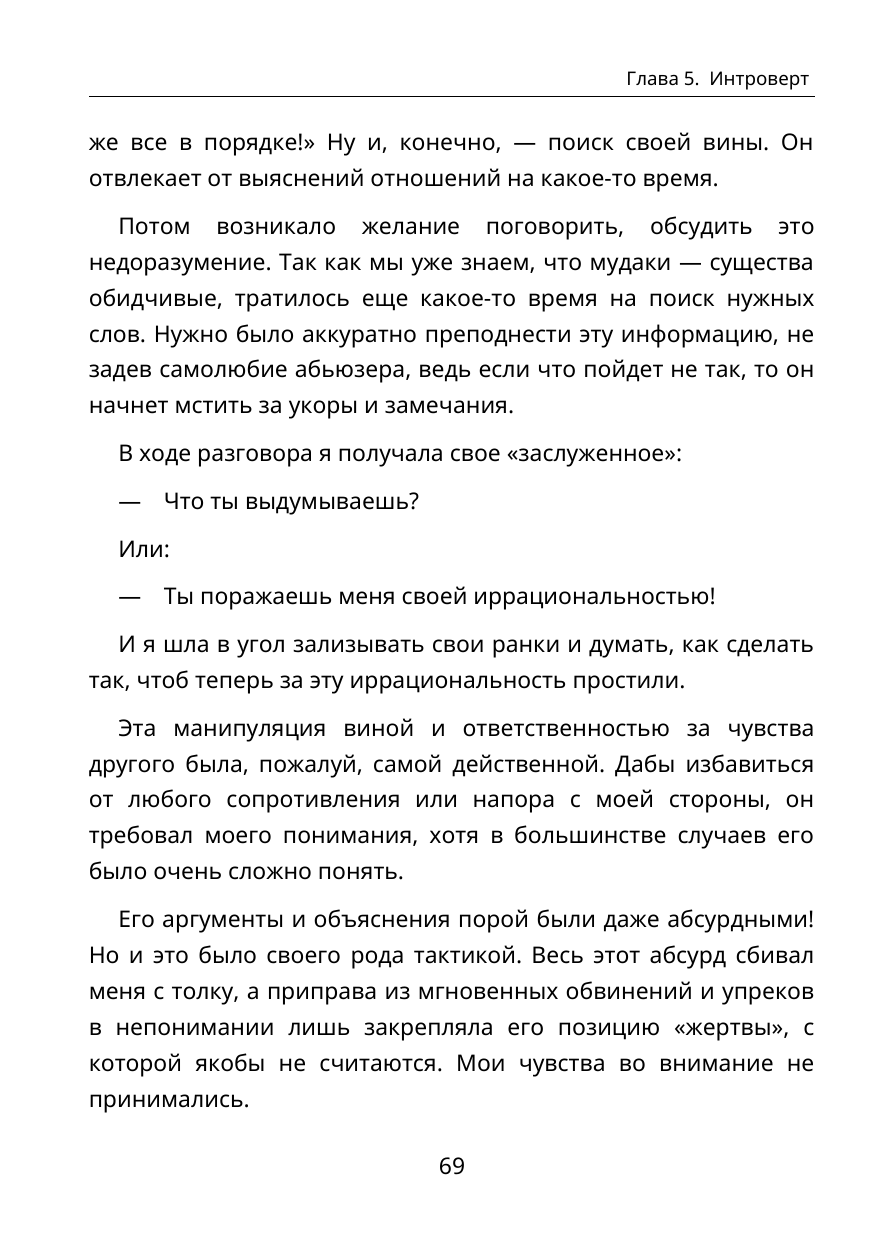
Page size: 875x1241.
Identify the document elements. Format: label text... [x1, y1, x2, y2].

text И я шла в угол зализывать свои ранки и думать, как сделать так, чтоб теперь за эту иррациональность простили. [88, 628, 815, 695]
list Ты поражаешь меня своей иррациональностью! [88, 580, 815, 611]
text Или: [88, 532, 815, 564]
text Его аргументы и объяснения порой были даже абсурдными! Но и это было своего рода тактикой. Весь этот абсурд сбивал меня с толку, а приправа из мгновенных обвинений и упреков в непонимании лишь закрепляла его позицию «жертвы», с которой якобы не считаются. Мои чувства во внимание не принимались. [88, 903, 815, 1114]
text Потом возникало желание поговорить, обсудить это недоразумение. Так как мы уже знаем, что мудаки — существа обидчивые, тратилось еще какое-то время на поиск нужных слов. Нужно было аккуратно преподнести эту информацию, не задев самолюбие абьюзера, ведь если что пойдет не так, то он начнет мстить за укоры и замечания. [88, 210, 815, 421]
text Эта манипуляция виной и ответственностью за чувства другого была, пожалуй, самой действенной. Дабы избавиться от любого сопротивления или напора с моей стороны, он требовал моего понимания, хотя в большинстве случаев его было очень сложно понять. [88, 712, 815, 887]
text же все в порядке!» Ну и, конечно, — поиск своей вины. Он отвлекает от выяснений отношений на какое-то время. [88, 126, 815, 193]
text В ходе разговора я получала свое «заслуженное»: [88, 437, 815, 468]
list Что ты выдумываешь? [88, 485, 815, 516]
